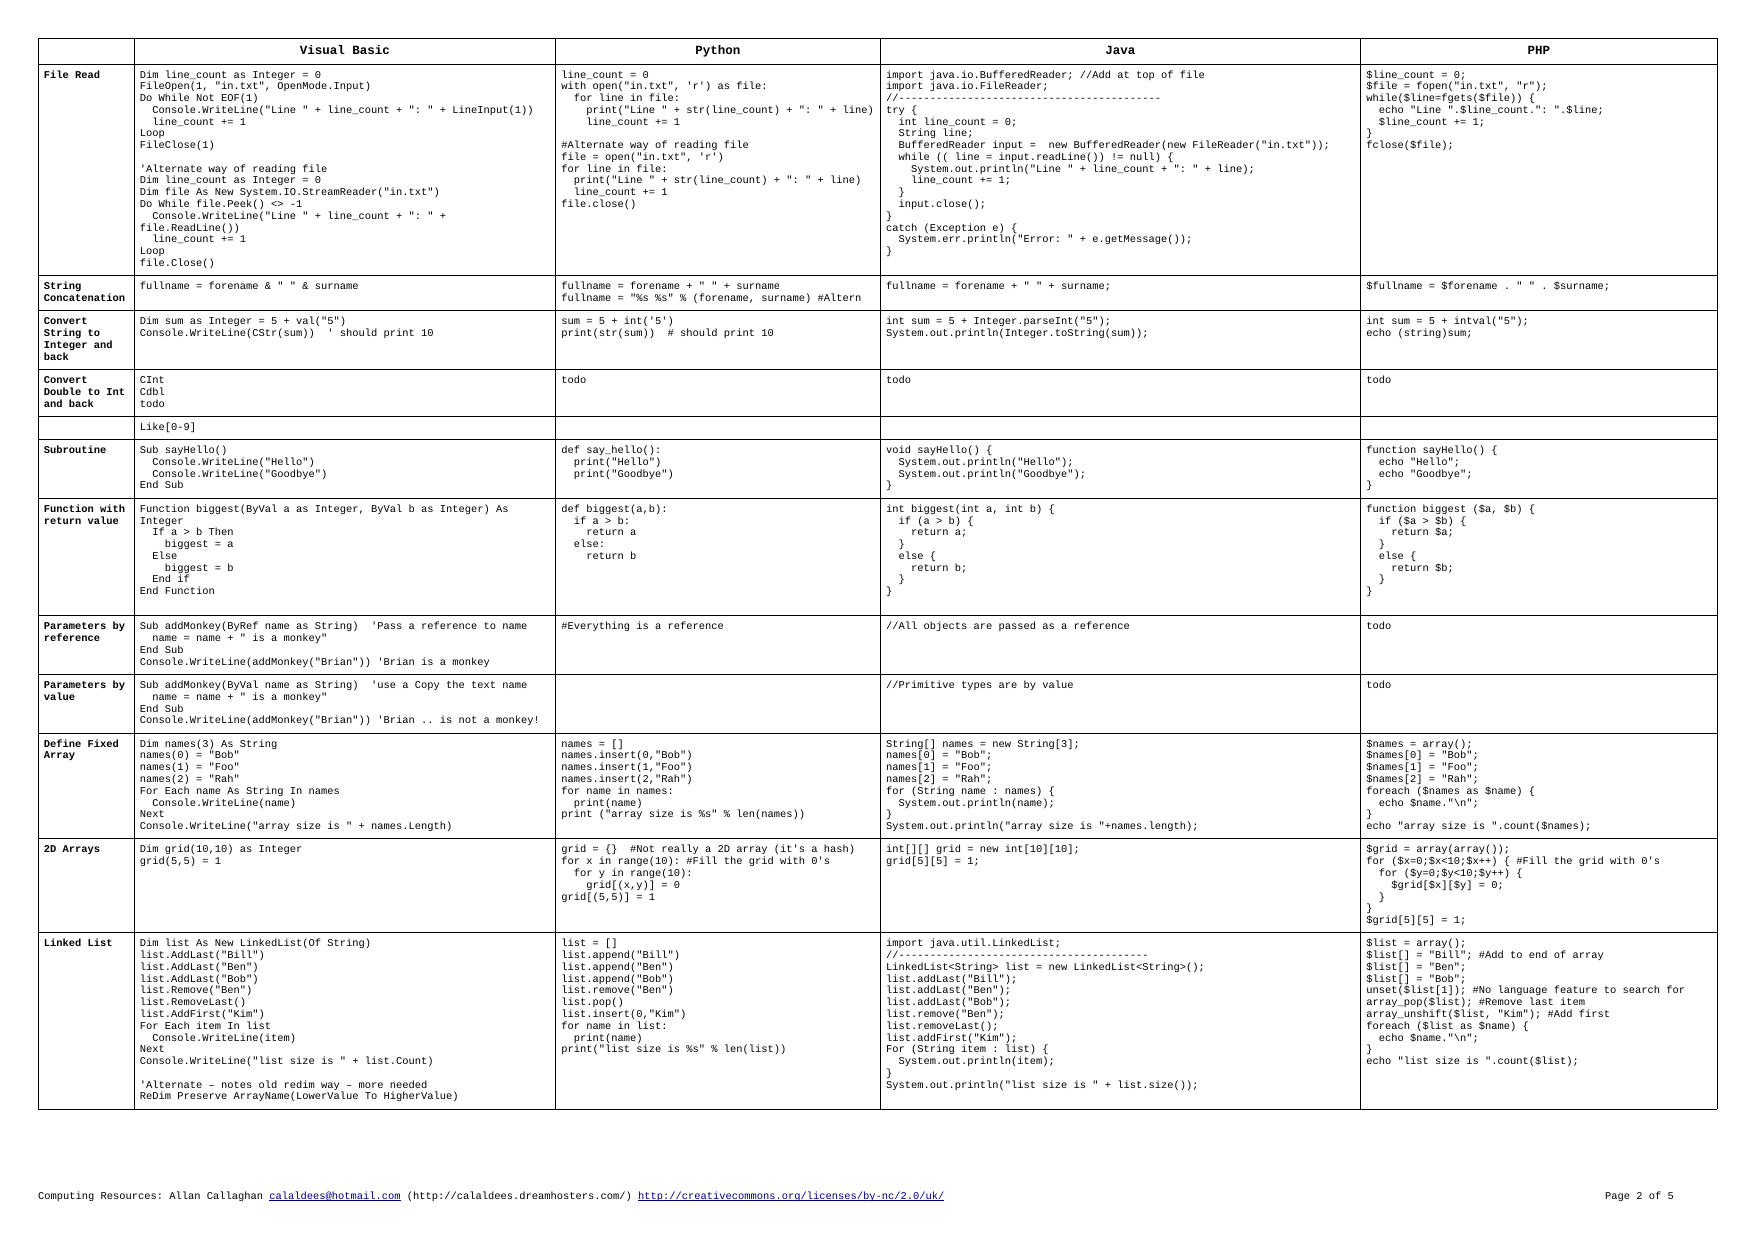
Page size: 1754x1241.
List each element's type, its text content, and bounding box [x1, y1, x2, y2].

table_cell Parameters by value [39, 675, 134, 733]
table_cell Sub addMonkey(ByRef name as String) 'Pass a reference to name name = name + " is a monkey" End Sub Console.WriteLine(addMonkey("Brian")) 'Brian is a monkey [135, 616, 555, 674]
table_cell Dim list As New LinkedList(Of String) list.AddLast("Bill") list.AddLast("Ben") list.AddLast("Bob") list.Remove("Ben") list.RemoveLast() list.AddFirst("Kim") For Each item In list Console.WriteLine(item) Next Console.WriteLine("list size is " + list.Count) 'Alternate – notes old redim way – more needed ReDim Preserve ArrayName(LowerValue To HigherValue) [135, 933, 555, 1109]
table_cell fullname = forename & " " & surname [135, 276, 555, 310]
table_cell Like[0-9] [135, 417, 555, 439]
table_cell CInt Cdbl todo [135, 370, 555, 416]
table_cell Dim names(3) As String names(0) = "Bob" names(1) = "Foo" names(2) = "Rah" For Each name As String In names Console.WriteLine(name) Next Console.WriteLine("array size is " + names.Length) [135, 734, 555, 838]
table_cell //All objects are passed as a reference [881, 616, 1360, 674]
table_cell function sayHello() { echo "Hello"; echo "Goodbye"; } [1361, 440, 1717, 498]
table_cell File Read [39, 65, 134, 275]
table_cell todo [556, 370, 880, 416]
table_cell [556, 417, 880, 439]
table_cell $names = array(); $names[0] = "Bob"; $names[1] = "Foo"; $names[2] = "Rah"; foreach ($names as $name) { echo $name."\n"; } echo "array size is ".count($names); [1361, 734, 1717, 838]
table_cell def biggest(a,b): if a > b: return a else: return b [556, 499, 880, 615]
table_header PHP [1361, 39, 1717, 63]
table_cell $line_count = 0; $file = fopen("in.txt", "r"); while($line=fgets($file)) { echo "Line ".$line_count.": ".$line; $line_count += 1; } fclose($file); [1361, 65, 1717, 275]
table_cell String[] names = new String[3]; names[0] = "Bob"; names[1] = "Foo"; names[2] = "Rah"; for (String name : names) { System.out.println(name); } System.out.println("array size is "+names.length); [881, 734, 1360, 838]
table_cell int biggest(int a, int b) { if (a > b) { return a; } else { return b; } } [881, 499, 1360, 615]
table_cell Dim line_count as Integer = 0 FileOpen(1, "in.txt", OpenMode.Input) Do While Not EOF(1) Console.WriteLine("Line " + line_count + ": " + LineInput(1)) line_count += 1 Loop FileClose(1) 'Alternate way of reading file Dim line_count as Integer = 0 Dim file As New System.IO.StreamReader("in.txt") Do While file.Peek() <> -1 Console.WriteLine("Line " + line_count + ": " + file.ReadLine()) line_count += 1 Loop file.Close() [135, 65, 555, 275]
table_cell Linked List [39, 933, 134, 1109]
table_cell String Concatenation [39, 276, 134, 310]
table_header [39, 39, 134, 63]
table_header Python [556, 39, 880, 63]
table_cell int sum = 5 + intval("5"); echo (string)sum; [1361, 311, 1717, 369]
table_cell void sayHello() { System.out.println("Hello"); System.out.println("Goodbye"); } [881, 440, 1360, 498]
table_cell import java.util.LinkedList; //---------------------------------------- LinkedList<String> list = new LinkedList<String>(); list.addLast("Bill"); list.addLast("Ben"); list.addLast("Bob"); list.remove("Ben"); list.removeLast(); list.addFirst("Kim"); For (String item : list) { System.out.println(item); } System.out.println("list size is " + list.size()); [881, 933, 1360, 1109]
table_cell $grid = array(array()); for ($x=0;$x<10;$x++) { #Fill the grid with 0's for ($y=0;$y<10;$y++) { $grid[$x][$y] = 0; } } $grid[5][5] = 1; [1361, 839, 1717, 932]
table_cell list = [] list.append("Bill") list.append("Ben") list.append("Bob") list.remove("Ben") list.pop() list.insert(0,"Kim") for name in list: print(name) print("list size is %s" % len(list)) [556, 933, 880, 1109]
table_cell function biggest ($a, $b) { if ($a > $b) { return $a; } else { return $b; } } [1361, 499, 1717, 615]
table_cell [1361, 417, 1717, 439]
table_cell Sub addMonkey(ByVal name as String) 'use a Copy the text name name = name + " is a monkey" End Sub Console.WriteLine(addMonkey("Brian")) 'Brian .. is not a monkey! [135, 675, 555, 733]
table_cell #Everything is a reference [556, 616, 880, 674]
table_header Java [881, 39, 1360, 63]
table_header Visual Basic [135, 39, 555, 63]
table_cell [881, 417, 1360, 439]
table_cell names = [] names.insert(0,"Bob") names.insert(1,"Foo") names.insert(2,"Rah") for name in names: print(name) print ("array size is %s" % len(names)) [556, 734, 880, 838]
table_cell todo [1361, 675, 1717, 733]
table_cell grid = {} #Not really a 2D array (it's a hash) for x in range(10): #Fill the grid with 0's for y in range(10): grid[(x,y)] = 0 grid[(5,5)] = 1 [556, 839, 880, 932]
table_cell Convert Double to Int and back [39, 370, 134, 416]
table_cell todo [1361, 616, 1717, 674]
table_cell import java.io.BufferedReader; //Add at top of file import java.io.FileReader; //------------------------------------------ try { int line_count = 0; String line; BufferedReader input = new BufferedReader(new FileReader("in.txt")); while (( line = input.readLine()) != null) { System.out.println("Line " + line_count + ": " + line); line_count += 1; } input.close(); } catch (Exception e) { System.err.println("Error: " + e.getMessage()); } [881, 65, 1360, 275]
table_cell Define Fixed Array [39, 734, 134, 838]
table_cell Function with return value [39, 499, 134, 615]
table_cell //Primitive types are by value [881, 675, 1360, 733]
table_cell [556, 675, 880, 733]
table_cell $list = array(); $list[] = "Bill"; #Add to end of array $list[] = "Ben"; $list[] = "Bob"; unset($list[1]); #No language feature to search for array_pop($list); #Remove last item array_unshift($list, "Kim"); #Add first foreach ($list as $name) { echo $name."\n"; } echo "list size is ".count($list); [1361, 933, 1717, 1109]
table_cell Subroutine [39, 440, 134, 498]
table_cell int sum = 5 + Integer.parseInt("5"); System.out.println(Integer.toString(sum)); [881, 311, 1360, 369]
table_cell Parameters by reference [39, 616, 134, 674]
table_cell fullname = forename + " " + surname fullname = "%s %s" % (forename, surname) #Altern [556, 276, 880, 310]
table_cell sum = 5 + int('5') print(str(sum)) # should print 10 [556, 311, 880, 369]
table_cell Convert String to Integer and back [39, 311, 134, 369]
table_cell def say_hello(): print("Hello") print("Goodbye") [556, 440, 880, 498]
table_cell Dim grid(10,10) as Integer grid(5,5) = 1 [135, 839, 555, 932]
table_cell todo [881, 370, 1360, 416]
table_cell 2D Arrays [39, 839, 134, 932]
table_cell [39, 417, 134, 439]
table_cell fullname = forename + " " + surname; [881, 276, 1360, 310]
table_cell line_count = 0 with open("in.txt", 'r') as file: for line in file: print("Line " + str(line_count) + ": " + line) line_count += 1 #Alternate way of reading file file = open("in.txt", 'r') for line in file: print("Line " + str(line_count) + ": " + line) line_count += 1 file.close() [556, 65, 880, 275]
table_cell todo [1361, 370, 1717, 416]
table_cell Function biggest(ByVal a as Integer, ByVal b as Integer) As Integer If a > b Then biggest = a Else biggest = b End if End Function [135, 499, 555, 615]
table_cell Dim sum as Integer = 5 + val("5") Console.WriteLine(CStr(sum)) ' should print 10 [135, 311, 555, 369]
table_cell $fullname = $forename . " " . $surname; [1361, 276, 1717, 310]
table_cell Sub sayHello() Console.WriteLine("Hello") Console.WriteLine("Goodbye") End Sub [135, 440, 555, 498]
table_cell int[][] grid = new int[10][10]; grid[5][5] = 1; [881, 839, 1360, 932]
